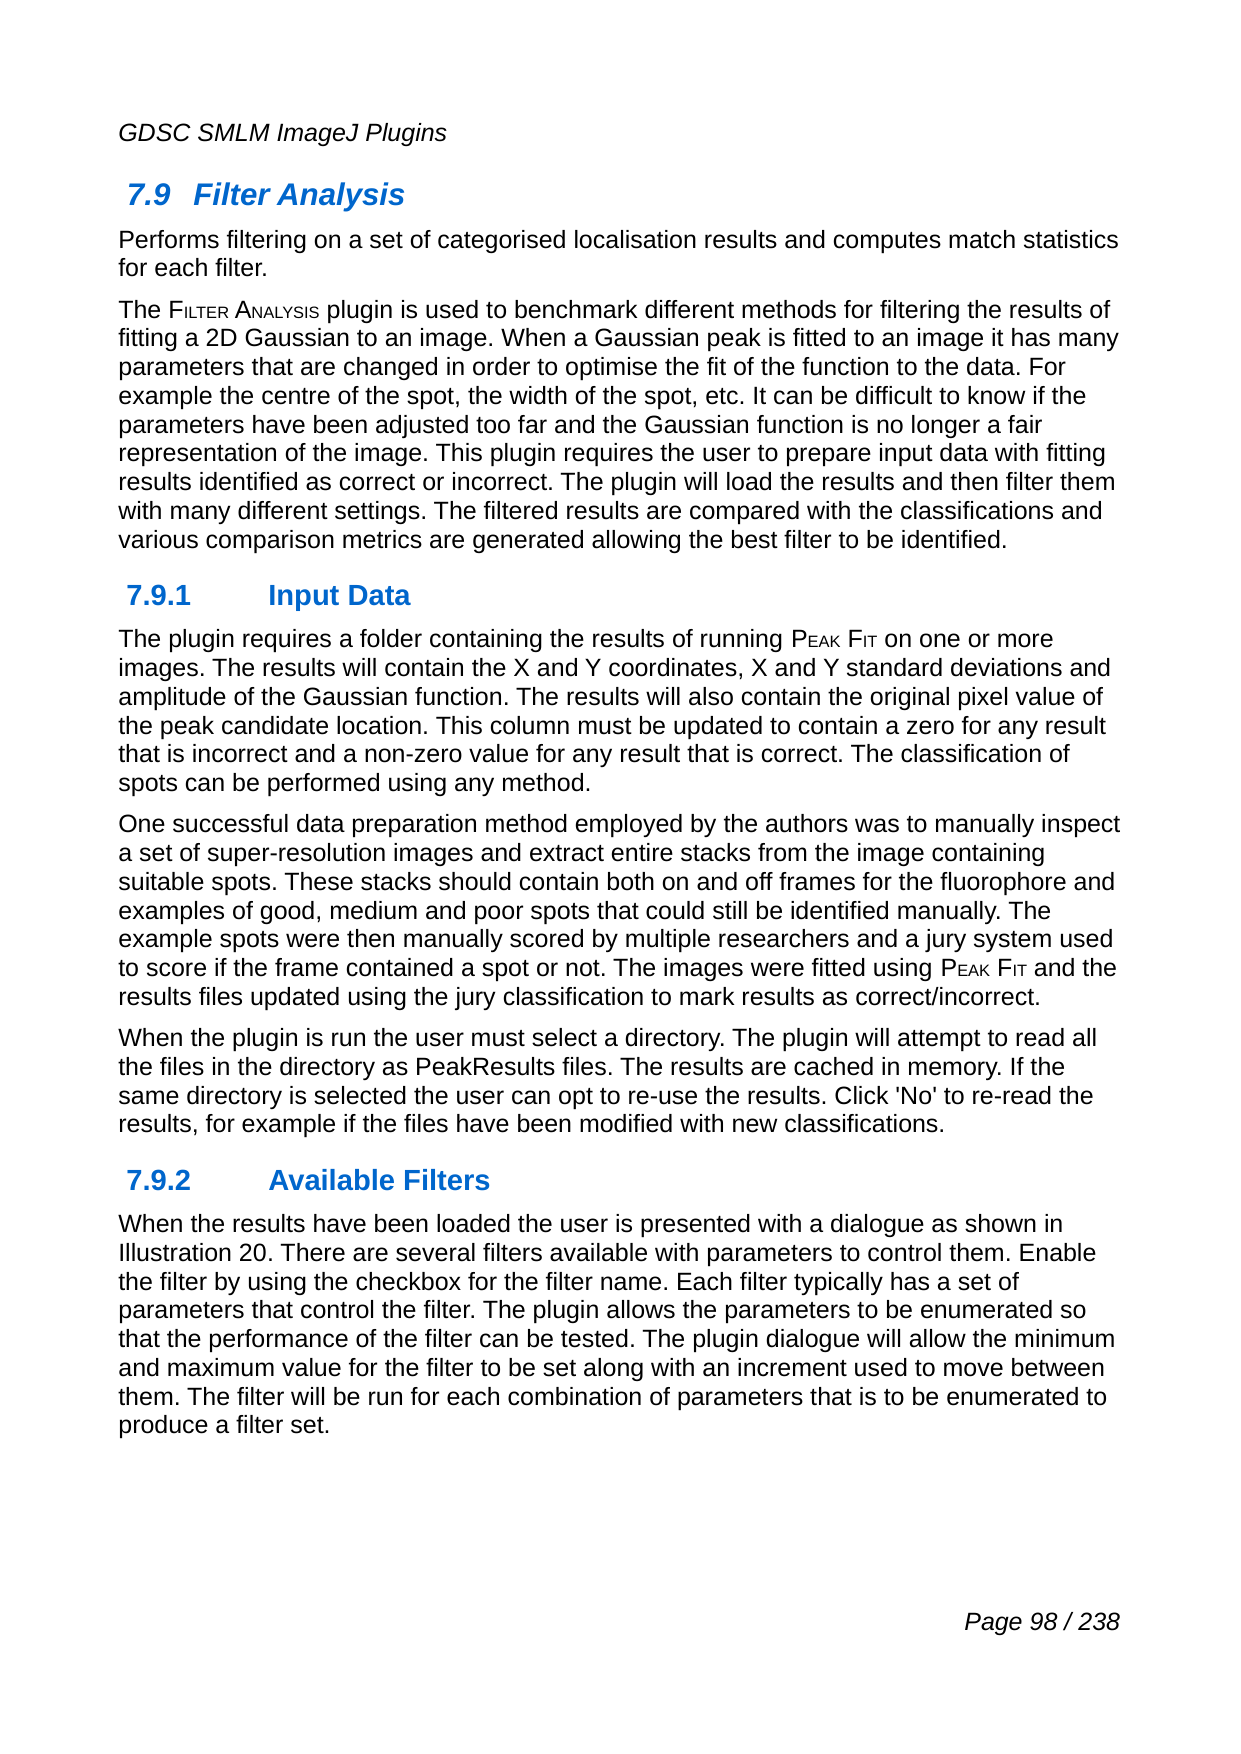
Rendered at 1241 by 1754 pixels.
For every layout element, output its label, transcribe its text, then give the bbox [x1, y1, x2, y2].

text One successful data preparation method employed by the authors was to manually inspect a set of super-resolution images and extract entire stacks from the image containing suitable spots. These stacks should contain both on and off frames for the fluorophore and examples of good, medium and poor spots that could still be identified manually. The example spots were then manually scored by multiple researchers and a jury system used to score if the frame contained a spot or not. The images were fitted using Peak Fit and the results files updated using the jury classification to mark results as correct/incorrect. [118, 809, 1122, 1011]
text The Filter Analysis plugin is used to benchmark different methods for filtering the results of fitting a 2D Gaussian to an image. When a Gaussian peak is fitted to an image it has many parameters that are changed in order to optimise the fit of the function to the data. For example the centre of the spot, the width of the spot, etc. It can be difficult to know if the parameters have been adjusted too far and the Gaussian function is no longer a fair representation of the image. This plugin requires the user to prepare input data with fitting results identified as correct or incorrect. The plugin will load the results and then filter them with many different settings. The filtered results are compared with the classifications and various comparison metrics are generated allowing the best filter to be identified. [118, 295, 1122, 553]
text The plugin requires a folder containing the results of running Peak Fit on one or more images. The results will contain the X and Y coordinates, X and Y standard deviations and amplitude of the Gaussian function. The results will also contain the original pixel value of the peak candidate location. This column must be updated to contain a zero for any result that is incorrect and a non-zero value for any result that is correct. The classification of spots can be performed using any method. [118, 624, 1122, 797]
text When the plugin is run the user must select a directory. The plugin will attempt to read all the files in the directory as PeakResults files. The results are cached in memory. If the same directory is selected the user can opt to re-use the results. Click 'No' to re-read the results, for example if the files have been modified with new classifications. [118, 1023, 1122, 1138]
subtitle Filter Analysis [118, 176, 1122, 212]
subtitle Input Data [118, 578, 1122, 612]
subtitle Available Filters [118, 1163, 1122, 1197]
text When the results have been loaded the user is presented with a dialogue as shown in Illustration 20. There are several filters available with parameters to control them. Enable the filter by using the checkbox for the filter name. Each filter typically has a set of parameters that control the filter. The plugin allows the parameters to be enumerated so that the performance of the filter can be tested. The plugin dialogue will allow the minimum and maximum value for the filter to be set along with an increment used to move between them. The filter will be run for each combination of parameters that is to be enumerated to produce a filter set. [118, 1209, 1122, 1439]
text Performs filtering on a set of categorised localisation results and computes match statistics for each filter. [118, 225, 1122, 282]
